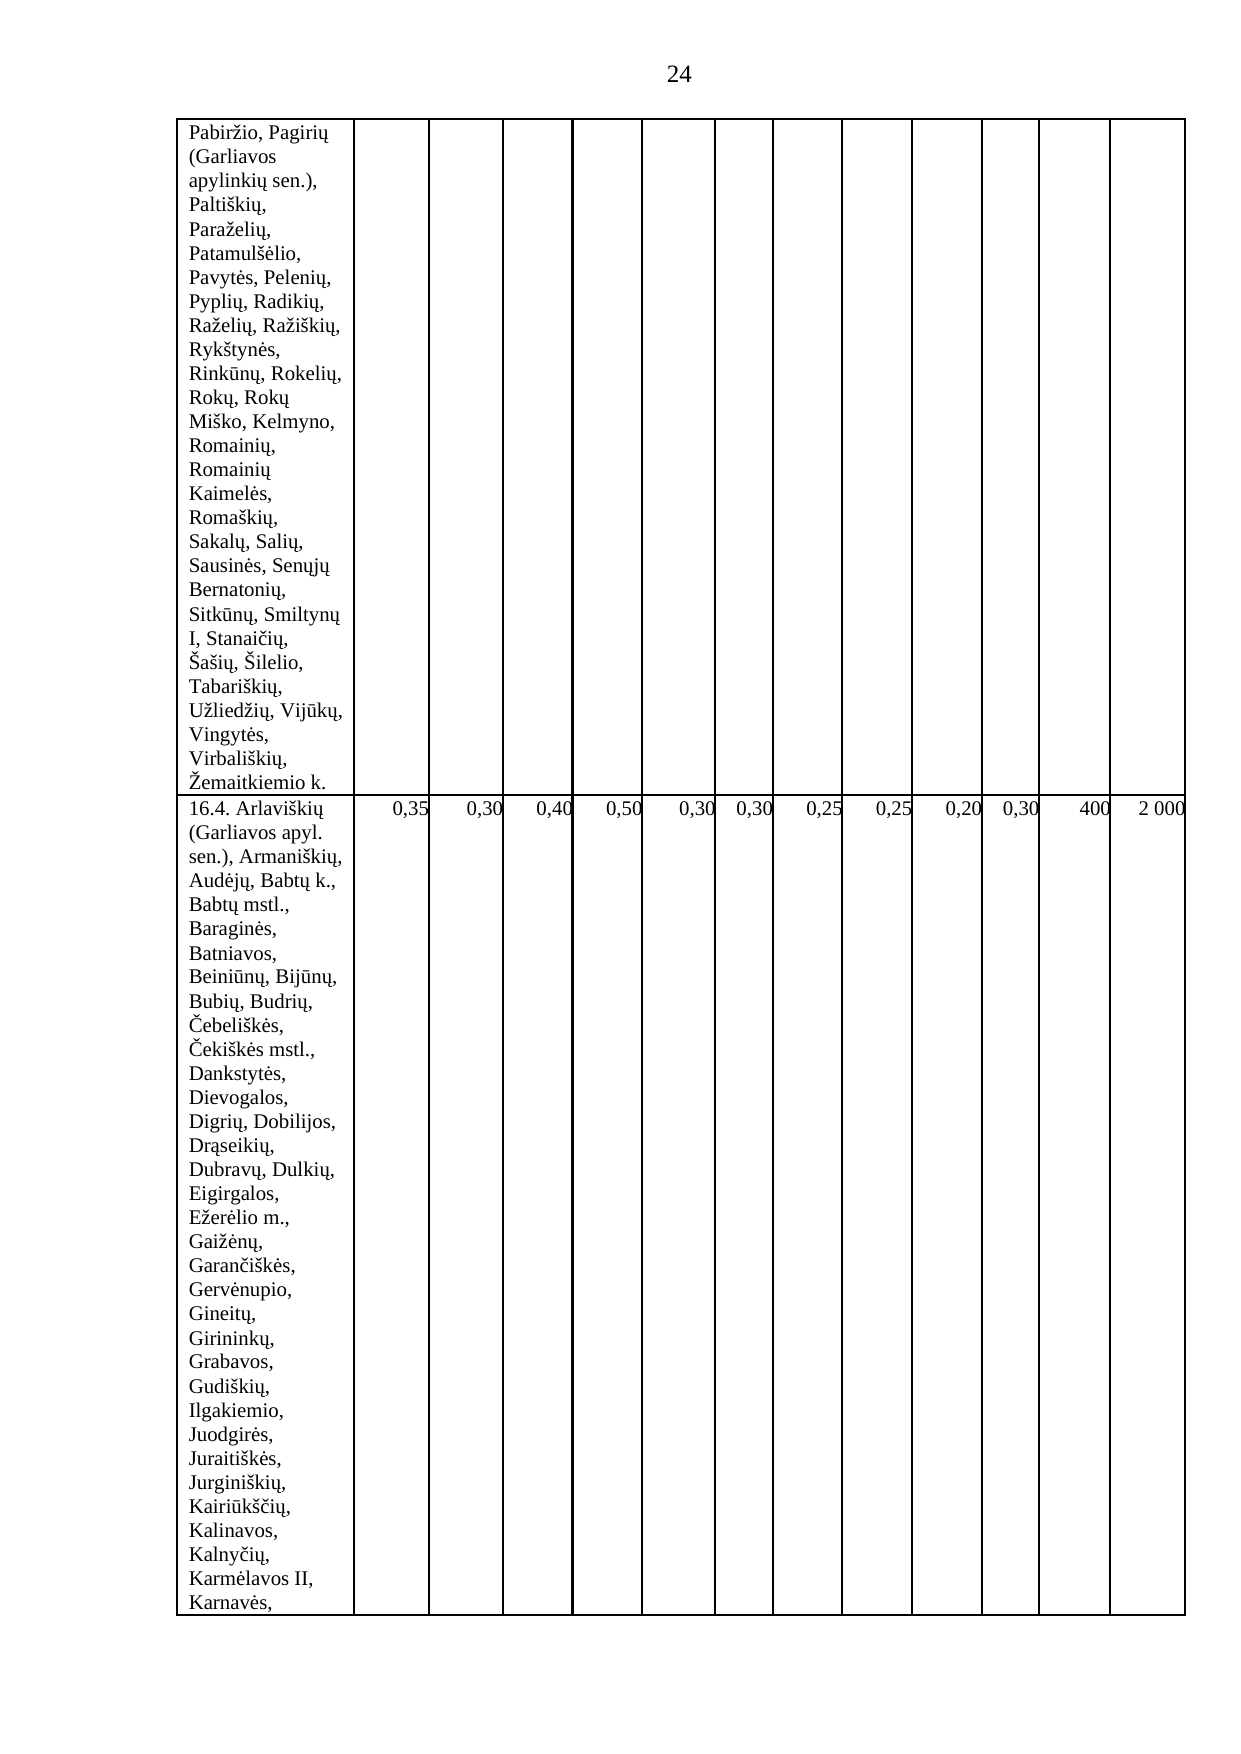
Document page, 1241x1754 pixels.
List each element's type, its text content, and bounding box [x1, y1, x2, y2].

table_cell 0,35 [355, 796, 428, 1614]
table_cell 16.4. Arlaviškių (Garliavos apyl. sen.), Armaniškių, Audėjų, Babtų k., Babtų mstl., Baraginės, Batniavos, Beiniūnų, Bijūnų, Bubių, Budrių, Čebeliškės, Čekiškės mstl., Dankstytės, Dievogalos, Digrių, Dobilijos, Drąseikių, Dubravų, Dulkių, Eigirgalos, Ežerėlio m., Gaižėnų, Garančiškės, Gervėnupio, Gineitų, Girininkų, Grabavos, Gudiškių, Ilgakiemio, Juodgirės, Juraitiškės, Jurginiškių, Kairiūkščių, Kalinavos, Kalnyčių, Karmėlavos II, Karnavės, [178, 796, 353, 1614]
table_cell 0,30 [643, 796, 714, 1614]
table_cell [643, 120, 714, 794]
table_cell 2 000 [1111, 796, 1184, 1614]
table_cell 0,30 [983, 796, 1038, 1614]
table_cell 0,50 [574, 796, 641, 1614]
table_cell 0,20 [913, 796, 981, 1614]
table_cell [913, 120, 981, 794]
table_cell 400 [1040, 796, 1109, 1614]
table_cell [983, 120, 1038, 794]
table_cell 0,25 [843, 796, 911, 1614]
table_cell [843, 120, 911, 794]
table_cell [504, 120, 571, 794]
table_cell [1111, 120, 1184, 794]
table_cell [430, 120, 502, 794]
table_cell Pabiržio, Pagirių (Garliavos apylinkių sen.), Paltiškių, Paraželių, Patamulšėlio, Pavytės, Pelenių, Pyplių, Radikių, Raželių, Ražiškių, Rykštynės, Rinkūnų, Rokelių, Rokų, Rokų Miško, Kelmyno, Romainių, Romainių Kaimelės, Romaškių, Sakalų, Salių, Sausinės, Senųjų Bernatonių, Sitkūnų, Smiltynų I, Stanaičių, Šašių, Šilelio, Tabariškių, Užliedžių, Vijūkų, Vingytės, Virbališkių, Žemaitkiemio k. [178, 120, 353, 794]
table_cell 0,25 [774, 796, 841, 1614]
table_cell [716, 120, 772, 794]
table_cell [1040, 120, 1109, 794]
table_cell [574, 120, 641, 794]
table_cell 0,30 [430, 796, 502, 1614]
table_cell [355, 120, 428, 794]
table_cell [774, 120, 841, 794]
table_cell 0,30 [716, 796, 772, 1614]
table_cell 0,40 [504, 796, 571, 1614]
